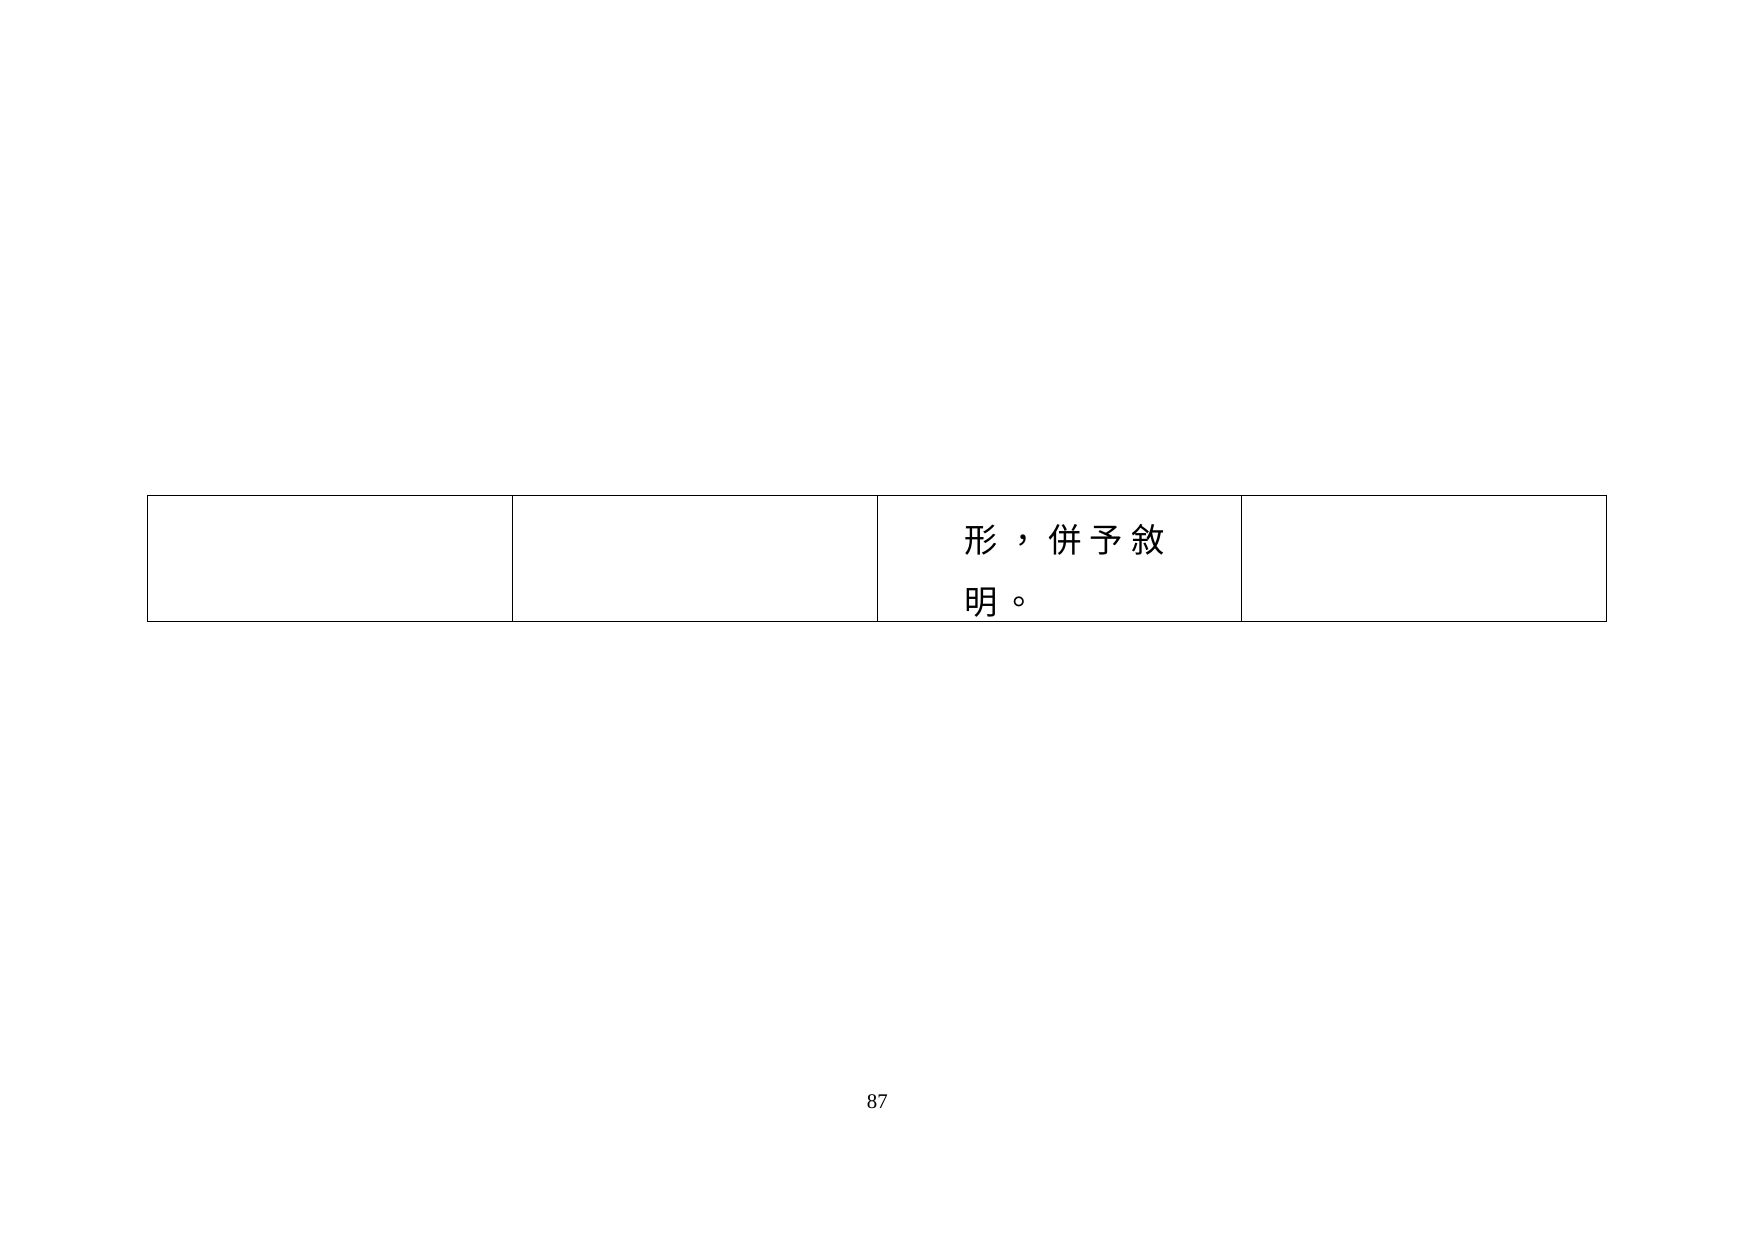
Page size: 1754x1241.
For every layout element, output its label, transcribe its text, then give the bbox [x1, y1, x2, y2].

table_cell [513, 496, 877, 621]
table_cell [1242, 496, 1606, 621]
table_cell 形，併予敘明。 [878, 496, 1241, 621]
table_cell [148, 496, 512, 621]
